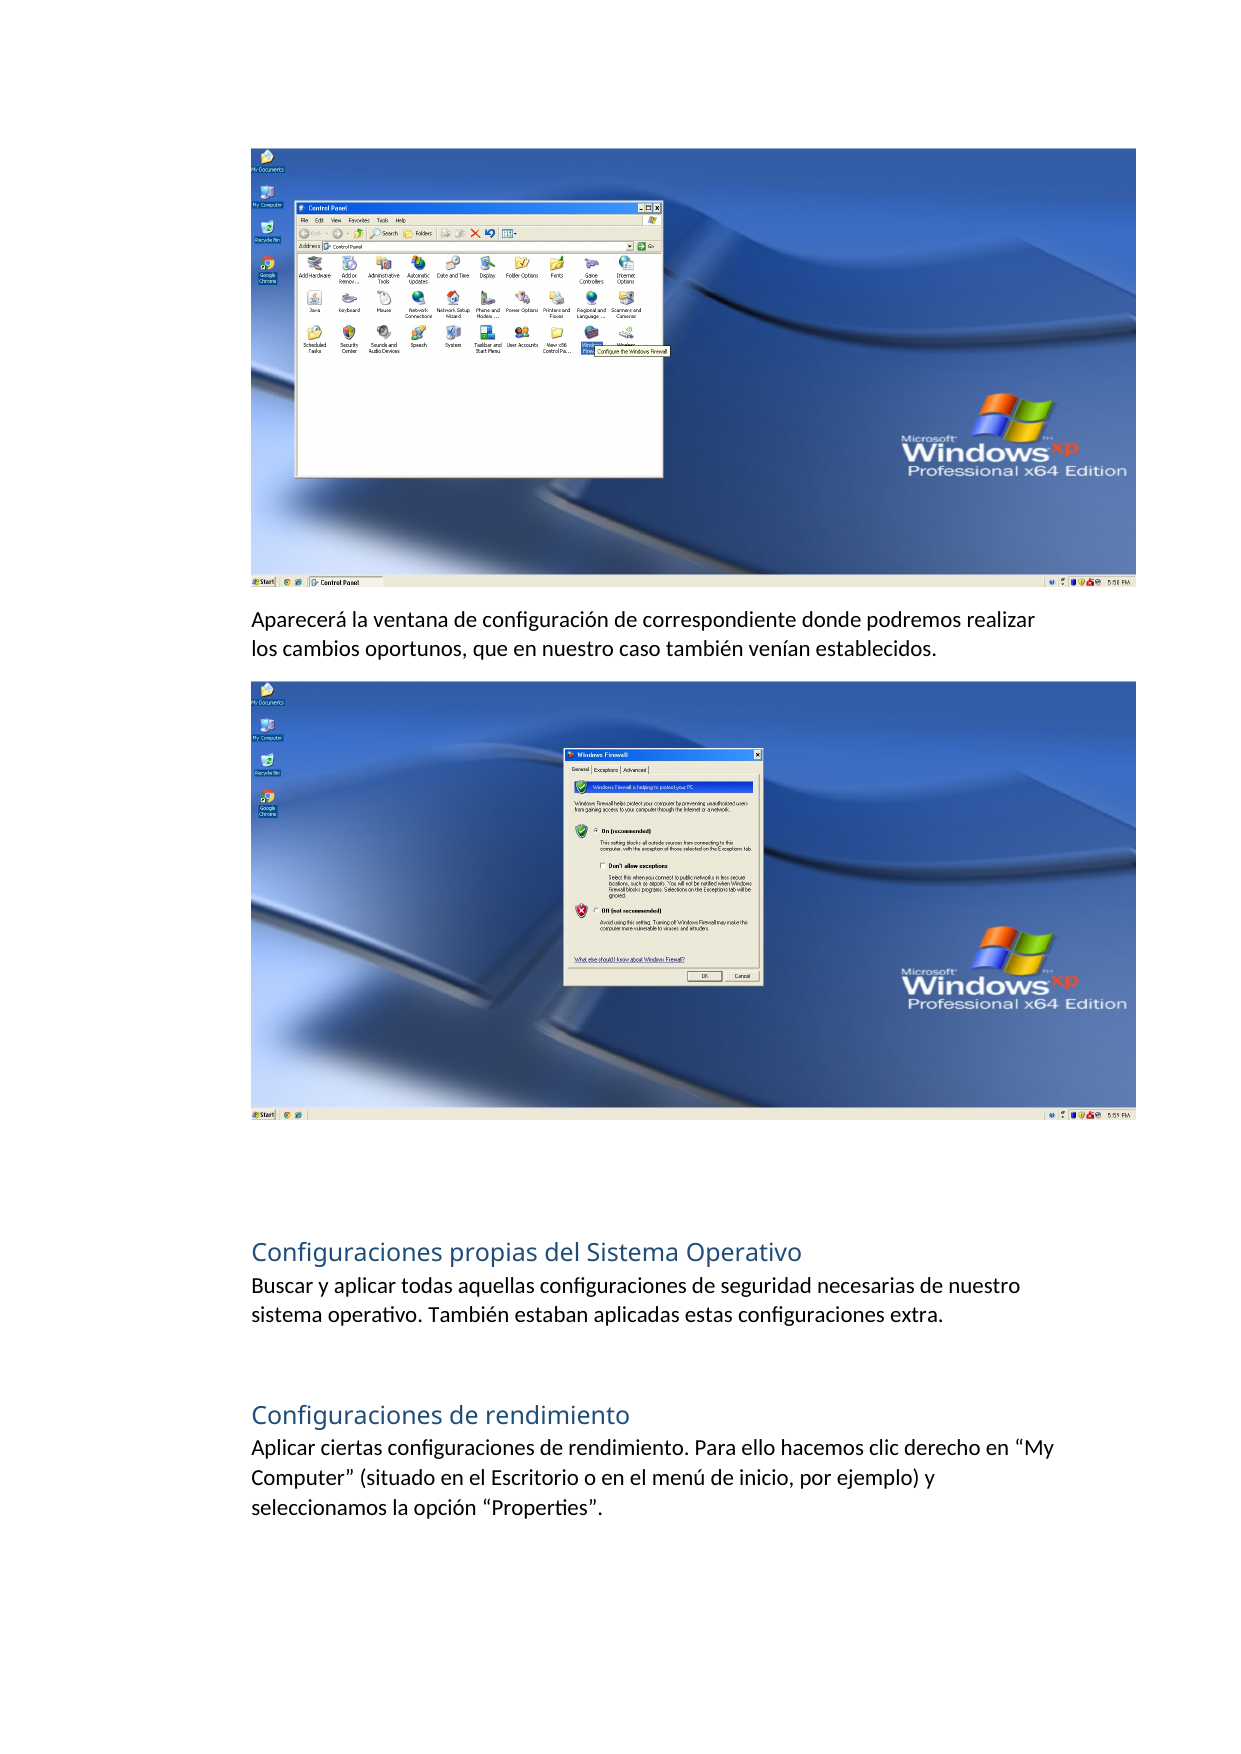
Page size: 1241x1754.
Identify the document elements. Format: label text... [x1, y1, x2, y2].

text Buscar y aplicar todas aquellas configuraciones de seguridad necesarias de nuestro sistema operativo. También estaban aplicadas estas configuraciones extra. [251, 1271, 1063, 1328]
text Aparecerá la ventana de configuración de correspondiente donde podremos realizar los cambios oportunos, que en nuestro caso también venían establecidos. [251, 605, 1063, 662]
subtitle Configuraciones de rendimiento [251, 1397, 1063, 1431]
subtitle Configuraciones propias del Sistema Operativo [251, 1235, 1063, 1269]
text Aplicar ciertas configuraciones de rendimiento. Para ello hacemos clic derecho en “My Computer” (situado en el Escritorio o en el menú de inicio, por ejemplo) y seleccionamos la opción “Properties”. [251, 1433, 1063, 1521]
